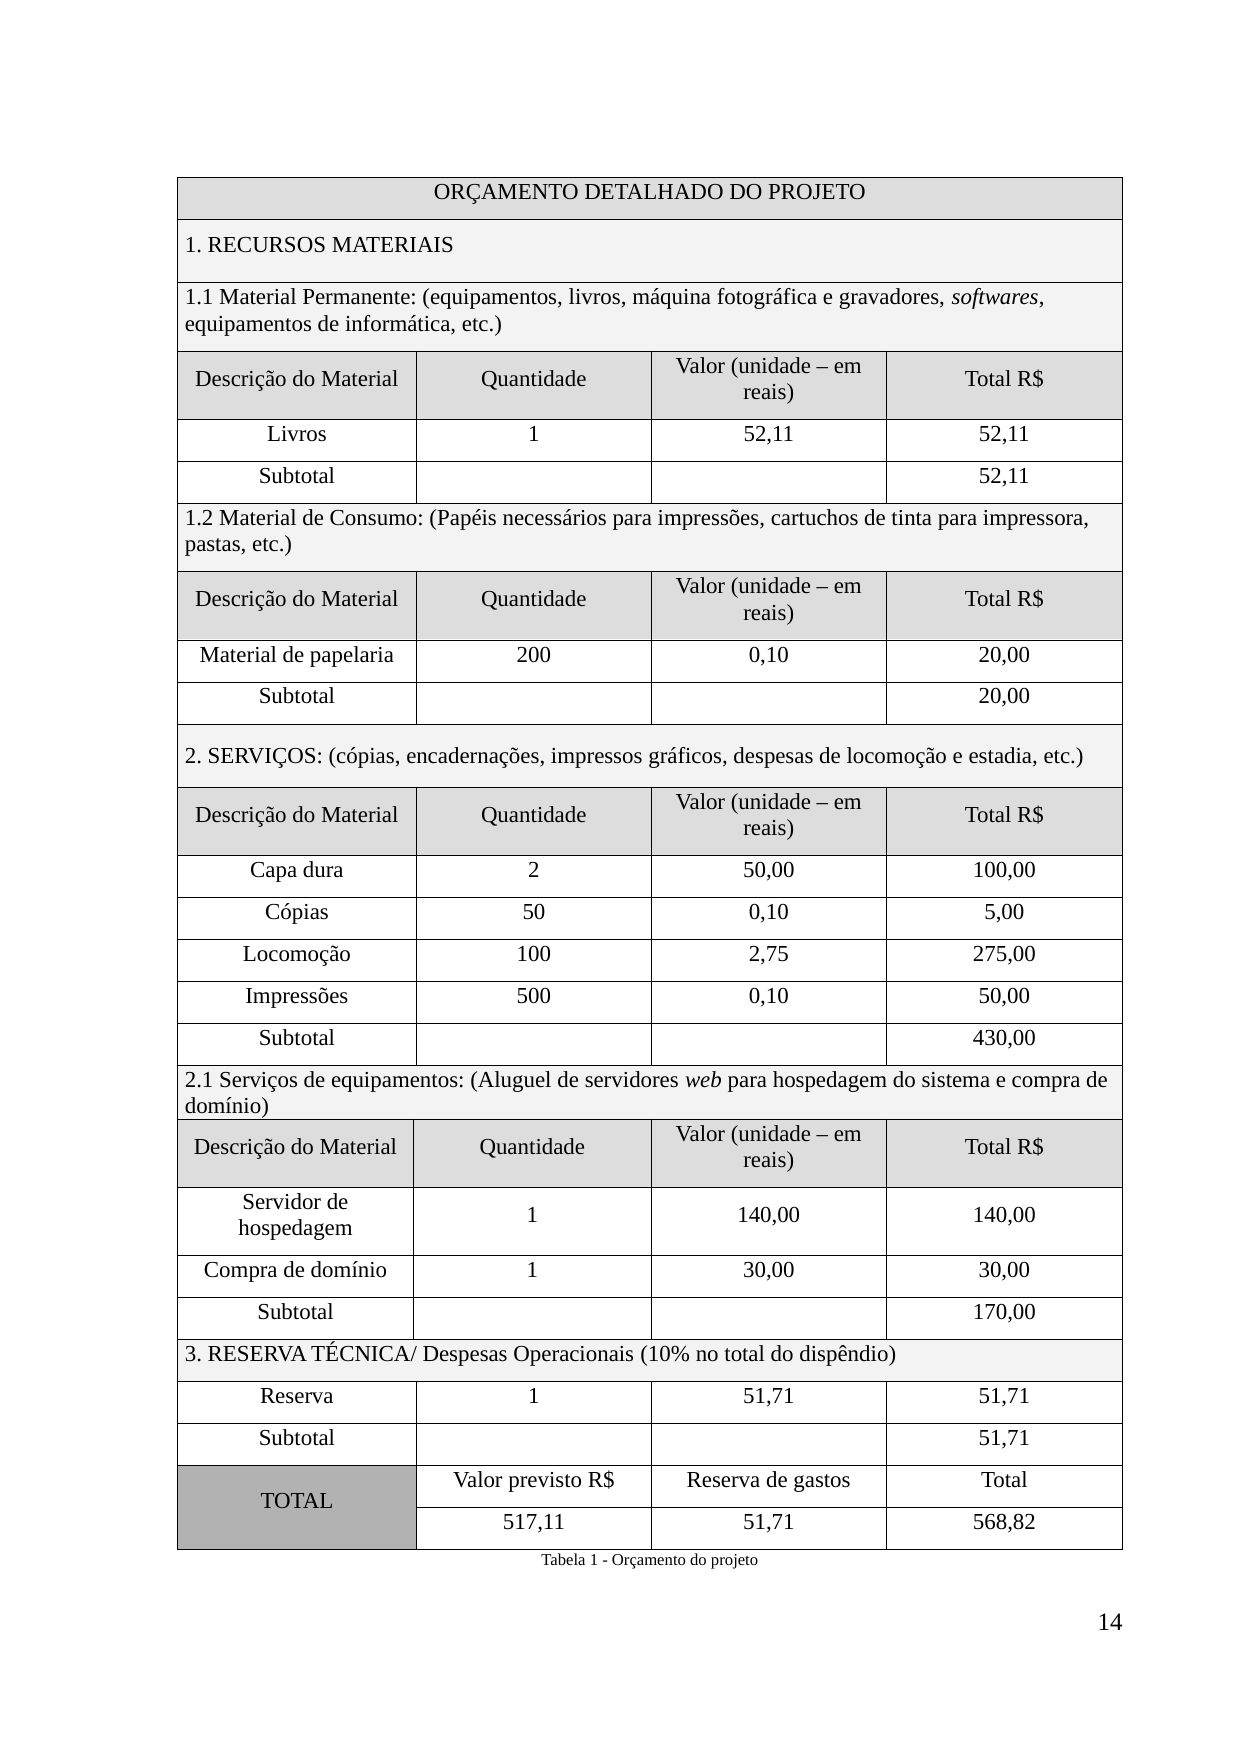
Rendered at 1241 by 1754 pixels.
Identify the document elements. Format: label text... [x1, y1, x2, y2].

table_cell 50,00 [887, 982, 1122, 1023]
table_cell Quantidade [417, 572, 651, 639]
table_cell 0,10 [652, 641, 886, 682]
table_cell Descrição do Material [178, 352, 416, 419]
table_cell 1 [417, 420, 651, 461]
table_cell Total R$ [887, 1120, 1122, 1187]
table_cell Subtotal [178, 1024, 416, 1065]
table_cell Descrição do Material [178, 1120, 413, 1187]
table_cell 100 [417, 940, 651, 981]
table_cell Subtotal [178, 683, 416, 723]
table_cell 2,75 [652, 940, 886, 981]
table_cell 430,00 [887, 1024, 1122, 1065]
table_cell Quantidade [414, 1120, 651, 1187]
table_cell 1. RECURSOS MATERIAIS [178, 220, 1122, 282]
table_cell [417, 462, 651, 503]
table_cell Valor (unidade – em reais) [652, 352, 886, 419]
table_cell Descrição do Material [178, 788, 416, 855]
table_cell 5,00 [887, 898, 1122, 939]
table_cell 1 [414, 1256, 651, 1297]
table_cell [417, 1024, 651, 1065]
table_cell Valor (unidade – em reais) [652, 1120, 886, 1187]
table_cell 52,11 [887, 462, 1122, 503]
table_cell Total R$ [887, 352, 1122, 419]
table_cell [417, 683, 651, 723]
table_cell [652, 1424, 886, 1465]
table_cell 275,00 [887, 940, 1122, 981]
table_cell 517,11 [417, 1508, 651, 1549]
text Tabela 1 - Orçamento do projeto [177, 1550, 1122, 1569]
table_cell 30,00 [887, 1256, 1122, 1297]
table_cell 0,10 [652, 982, 886, 1023]
table_cell 51,71 [652, 1382, 886, 1423]
table_cell 568,82 [887, 1508, 1122, 1549]
table_cell Total R$ [887, 788, 1122, 855]
table_cell [652, 1024, 886, 1065]
table_cell 100,00 [887, 856, 1122, 897]
table_cell Valor (unidade – em reais) [652, 572, 886, 639]
table_cell Reserva de gastos [652, 1466, 886, 1507]
table_cell Quantidade [417, 352, 651, 419]
table_cell [652, 462, 886, 503]
table_cell 3. RESERVA TÉCNICA/ Despesas Operacionais (10% no total do dispêndio) [178, 1340, 1122, 1381]
table_cell 140,00 [652, 1188, 886, 1255]
table_cell 1.1 Material Permanente: (equipamentos, livros, máquina fotográfica e gravadores, softwares, equipamentos de informática, etc.) [178, 283, 1122, 351]
table_cell [652, 1298, 886, 1339]
table_cell 0,10 [652, 898, 886, 939]
table_cell Capa dura [178, 856, 416, 897]
table_cell Material de papelaria [178, 641, 416, 682]
table_cell Total R$ [887, 572, 1122, 639]
table_cell [417, 1424, 651, 1465]
table_cell 52,11 [652, 420, 886, 461]
table_cell 52,11 [887, 420, 1122, 461]
table_cell Compra de domínio [178, 1256, 413, 1297]
table_cell 50,00 [652, 856, 886, 897]
table_cell Livros [178, 420, 416, 461]
table_cell Subtotal [178, 1424, 416, 1465]
table_cell Subtotal [178, 462, 416, 503]
table_cell 1 [414, 1188, 651, 1255]
table_cell 50 [417, 898, 651, 939]
table_cell Reserva [178, 1382, 416, 1423]
table_cell 2. SERVIÇOS: (cópias, encadernações, impressos gráficos, despesas de locomoção e estadia, etc.) [178, 725, 1122, 787]
table_cell Descrição do Material [178, 572, 416, 639]
table_cell 2.1 Serviços de equipamentos: (Aluguel de servidores web para hospedagem do sistema e compra de domínio) [178, 1066, 1122, 1119]
table_header ORÇAMENTO DETALHADO DO PROJETO [178, 178, 1122, 219]
table_cell Valor (unidade – em reais) [652, 788, 886, 855]
table_cell 51,71 [887, 1424, 1122, 1465]
table_cell Valor previsto R$ [417, 1466, 651, 1507]
table_cell Impressões [178, 982, 416, 1023]
table_cell Locomoção [178, 940, 416, 981]
table_cell 1.2 Material de Consumo: (Papéis necessários para impressões, cartuchos de tinta para impressora, pastas, etc.) [178, 504, 1122, 571]
table_cell Total [887, 1466, 1122, 1507]
table_cell Cópias [178, 898, 416, 939]
table_cell Servidor de hospedagem [178, 1188, 413, 1255]
table_cell Subtotal [178, 1298, 413, 1339]
table_cell [414, 1298, 651, 1339]
table_cell 2 [417, 856, 651, 897]
table_cell TOTAL [178, 1466, 416, 1549]
table_cell 200 [417, 641, 651, 682]
table_cell 500 [417, 982, 651, 1023]
table_cell 170,00 [887, 1298, 1122, 1339]
table_cell 20,00 [887, 641, 1122, 682]
table_cell 1 [417, 1382, 651, 1423]
table_cell 51,71 [652, 1508, 886, 1549]
table_cell 51,71 [887, 1382, 1122, 1423]
table_cell 30,00 [652, 1256, 886, 1297]
table_cell [652, 683, 886, 723]
table_cell 140,00 [887, 1188, 1122, 1255]
table_cell Quantidade [417, 788, 651, 855]
table_cell 20,00 [887, 683, 1122, 723]
